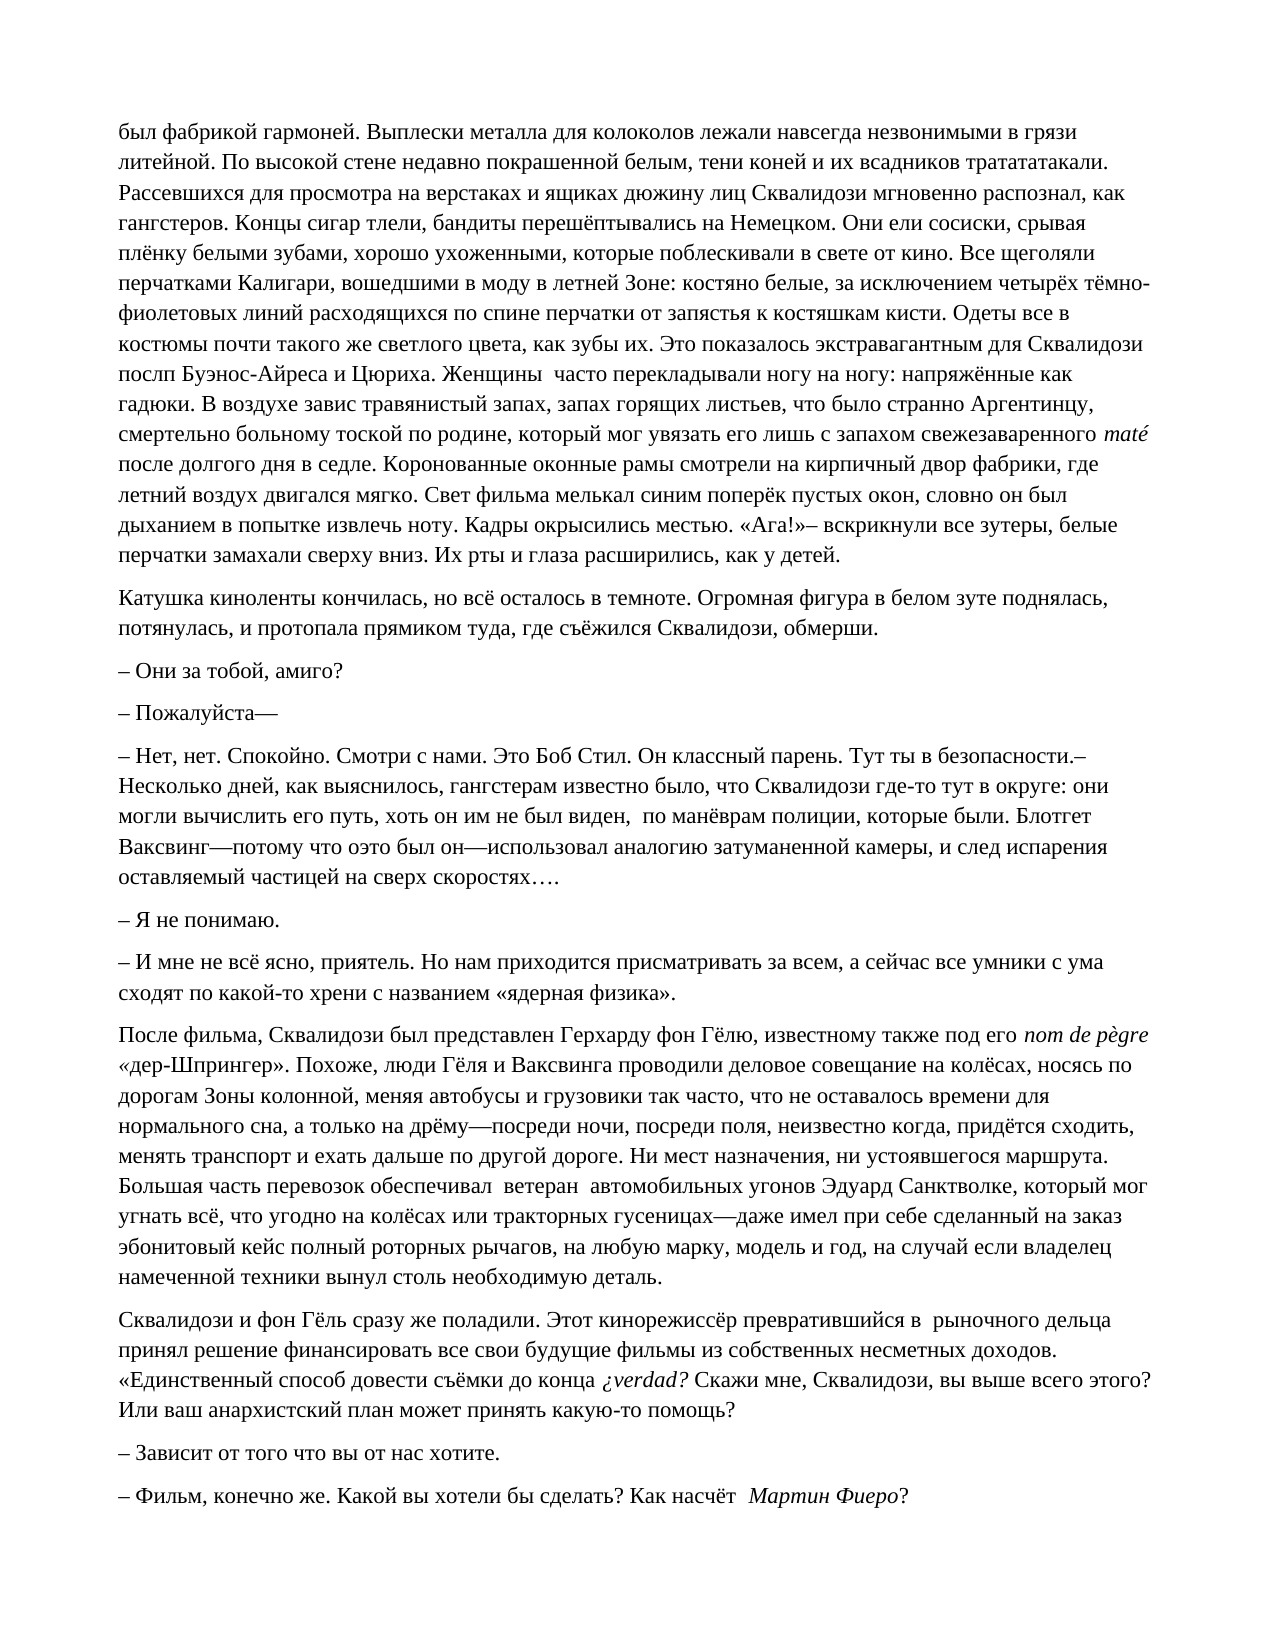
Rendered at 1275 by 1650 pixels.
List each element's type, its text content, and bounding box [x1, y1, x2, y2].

text Катушка киноленты кончилась, но всё осталось в темноте. Огромная фигура в белом зуте поднялась, потянулась, и протопала прямиком туда, где съёжился Сквалидози, обмерши. [118, 584, 1157, 640]
text – Зависит от того что вы от нас хотите. [118, 1439, 1157, 1465]
text – Фильм, конечно же. Какой вы хотели бы сделать? Как насчёт Мартин Фиеро? [118, 1482, 1157, 1508]
text был фабрикой гармоней. Выплески металла для колоколов лежали навсегда незвонимыми в грязи литейной. По высокой стене недавно покрашенной белым, тени коней и их всадников тратататакали. Рассевшихся для просмотра на верстаках и ящиках дюжину лиц Сквалидози мгновенно распознал, как гангстеров. Концы сигар тлели, бандиты перешёптывались на Немецком. Они ели сосиски, срывая плёнку белыми зубами, хорошо ухоженными, которые поблескивали в свете от кино. Все щеголяли перчатками Калигари, вошедшими в моду в летней Зоне: костяно белые, за исключением четырёх тёмно-фиолетовых линий расходящихся по спине перчатки от запястья к костяшкам кисти. Одеты все в костюмы почти такого же светлого цвета, как зубы их. Это показалось экстравагантным для Сквалидози послп Буэнос-Айреса и Цюриха. Женщины часто перекладывали ногу на ногу: напряжённые как гадюки. В воздухе завис травянистый запах, запах горящих листьев, что было странно Аргентинцу, смертельно больному тоской по родине, который мог увязать его лишь с запахом свежезаваренного maté после долгого дня в седле. Коронованные оконные рамы смотрели на кирпичный двор фабрики, где летний воздух двигался мягко. Свет фильма мелькал синим поперёк пустых окон, словно он был дыханием в попытке извлечь ноту. Кадры окрысились местью. «Ага!»– вскрикнули все зутеры, белые перчатки замахали сверху вниз. Их рты и глаза расширились, как у детей. [118, 118, 1157, 567]
text – Я не понимаю. [118, 906, 1157, 932]
text – Они за тобой, амиго? [118, 657, 1157, 683]
text Сквалидози и фон Гёль сразу же поладили. Этот кинорежиссёр превратившийся в рыночного дельца принял решение финансировать все свои будущие фильмы из собственных несметных доходов. «Единственный способ довести съёмки до конца ¿verdad? Скажи мне, Сквалидози, вы выше всего этого? Или ваш анархистский план может принять какую-то помощь? [118, 1306, 1157, 1423]
text – Нет, нет. Спокойно. Смотри с нами. Это Боб Стил. Он классный парень. Тут ты в безопасности.– Несколько дней, как выяснилось, гангстерам известно было, что Сквалидози где-то тут в округе: они могли вычислить его путь, хоть он им не был виден, по манёврам полиции, которые были. Блотгет Ваксвинг—потому что оэто был он—использовал аналогию затуманенной камеры, и след испарения оставляемый частицей на сверх скоростях…. [118, 742, 1157, 889]
text После фильма, Сквалидози был представлен Герхарду фон Гёлю, известному также под его nom de pègre «дер-Шпрингер». Похоже, люди Гёля и Ваксвинга проводили деловое совещание на колёсах, носясь по дорогам Зоны колонной, меняя автобусы и грузовики так часто, что не оставалось времени для нормального сна, а только на дрёму—посреди ночи, посреди поля, неизвестно когда, придётся сходить, менять транспорт и ехать дальше по другой дороге. Ни мест назначения, ни устоявшегося маршрута. Большая часть перевозок обеспечивал ветеран автомобильных угонов Эдуард Санктволке, который мог угнать всё, что угодно на колёсах или тракторных гусеницах—даже имел при себе сделанный на заказ эбонитовый кейс полный роторных рычагов, на любую марку, модель и год, на случай если владелец намеченной техники вынул столь необходимую деталь. [118, 1021, 1157, 1289]
text – Пожалуйста— [118, 699, 1157, 726]
text – И мне не всё ясно, приятель. Но нам приходится присматривать за всем, а сейчас все умники с ума сходят по какой-то хрени с названием «ядерная физика». [118, 948, 1157, 1005]
